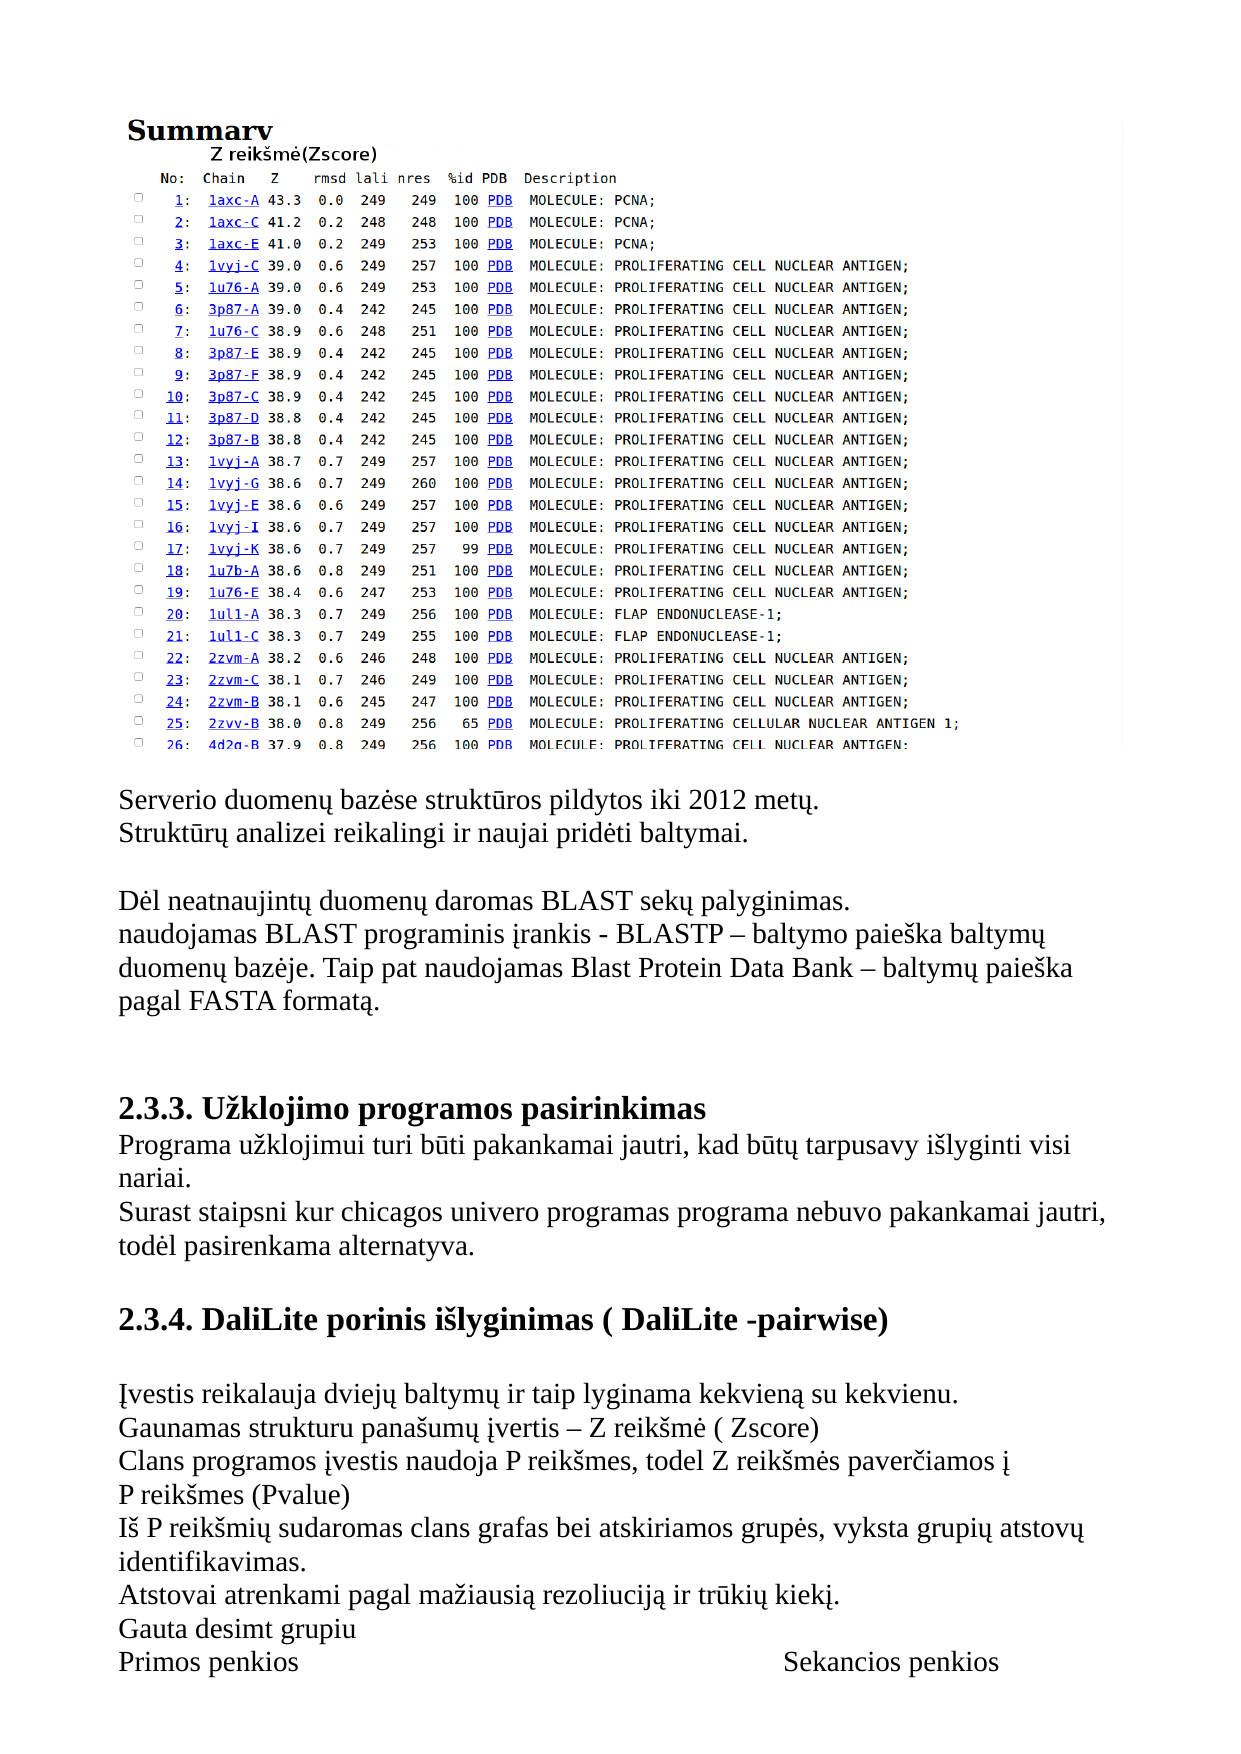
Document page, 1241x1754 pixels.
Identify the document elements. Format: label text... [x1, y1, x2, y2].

text Gaunamas strukturu panašumų įvertis – Z reikšmė ( Zscore) [118, 1410, 1122, 1443]
text Serverio duomenų bazėse struktūros pildytos iki 2012 metų. [118, 782, 1122, 816]
text Dėl neatnaujintų duomenų daromas BLAST sekų palyginimas. [118, 883, 1122, 916]
text naudojamas BLAST programinis įrankis - BLASTP – baltymo paieška baltymų duomenų bazėje. Taip pat naudojamas Blast Protein Data Bank – baltymų paieška pagal FASTA formatą. [118, 916, 1122, 1017]
text Atstovai atrenkami pagal mažiausią rezoliuciją ir trūkių kiekį. [118, 1577, 1122, 1611]
text Programa užklojimui turi būti pakankamai jautri, kad būtų tarpusavy išlyginti visi nariai. [118, 1127, 1122, 1194]
text 2.3.3. Užklojimo programos pasirinkimas [118, 1089, 1122, 1127]
text Surast staipsni kur chicagos univero programas programa nebuvo pakankamai jautri, todėl pasirenkama alternatyva. [118, 1194, 1122, 1261]
text 2.3.4. DaliLite porinis išlyginimas ( DaliLite -pairwise) [118, 1299, 1122, 1338]
text Clans programos įvestis naudoja P reikšmes, todel Z reikšmės paverčiamos į [118, 1443, 1122, 1477]
picture [118, 118, 1123, 749]
text P reikšmes (Pvalue) [118, 1477, 1122, 1510]
text Primos penkios Sekancios penkios [118, 1644, 1122, 1678]
text Iš P reikšmių sudaromas clans grafas bei atskiriamos grupės, vyksta grupių atstovų identifikavimas. [118, 1510, 1122, 1577]
text Gauta desimt grupiu [118, 1611, 1122, 1644]
text Struktūrų analizei reikalingi ir naujai pridėti baltymai. [118, 816, 1122, 849]
text Įvestis reikalauja dviejų baltymų ir taip lyginama kekvieną su kekvienu. [118, 1376, 1122, 1410]
